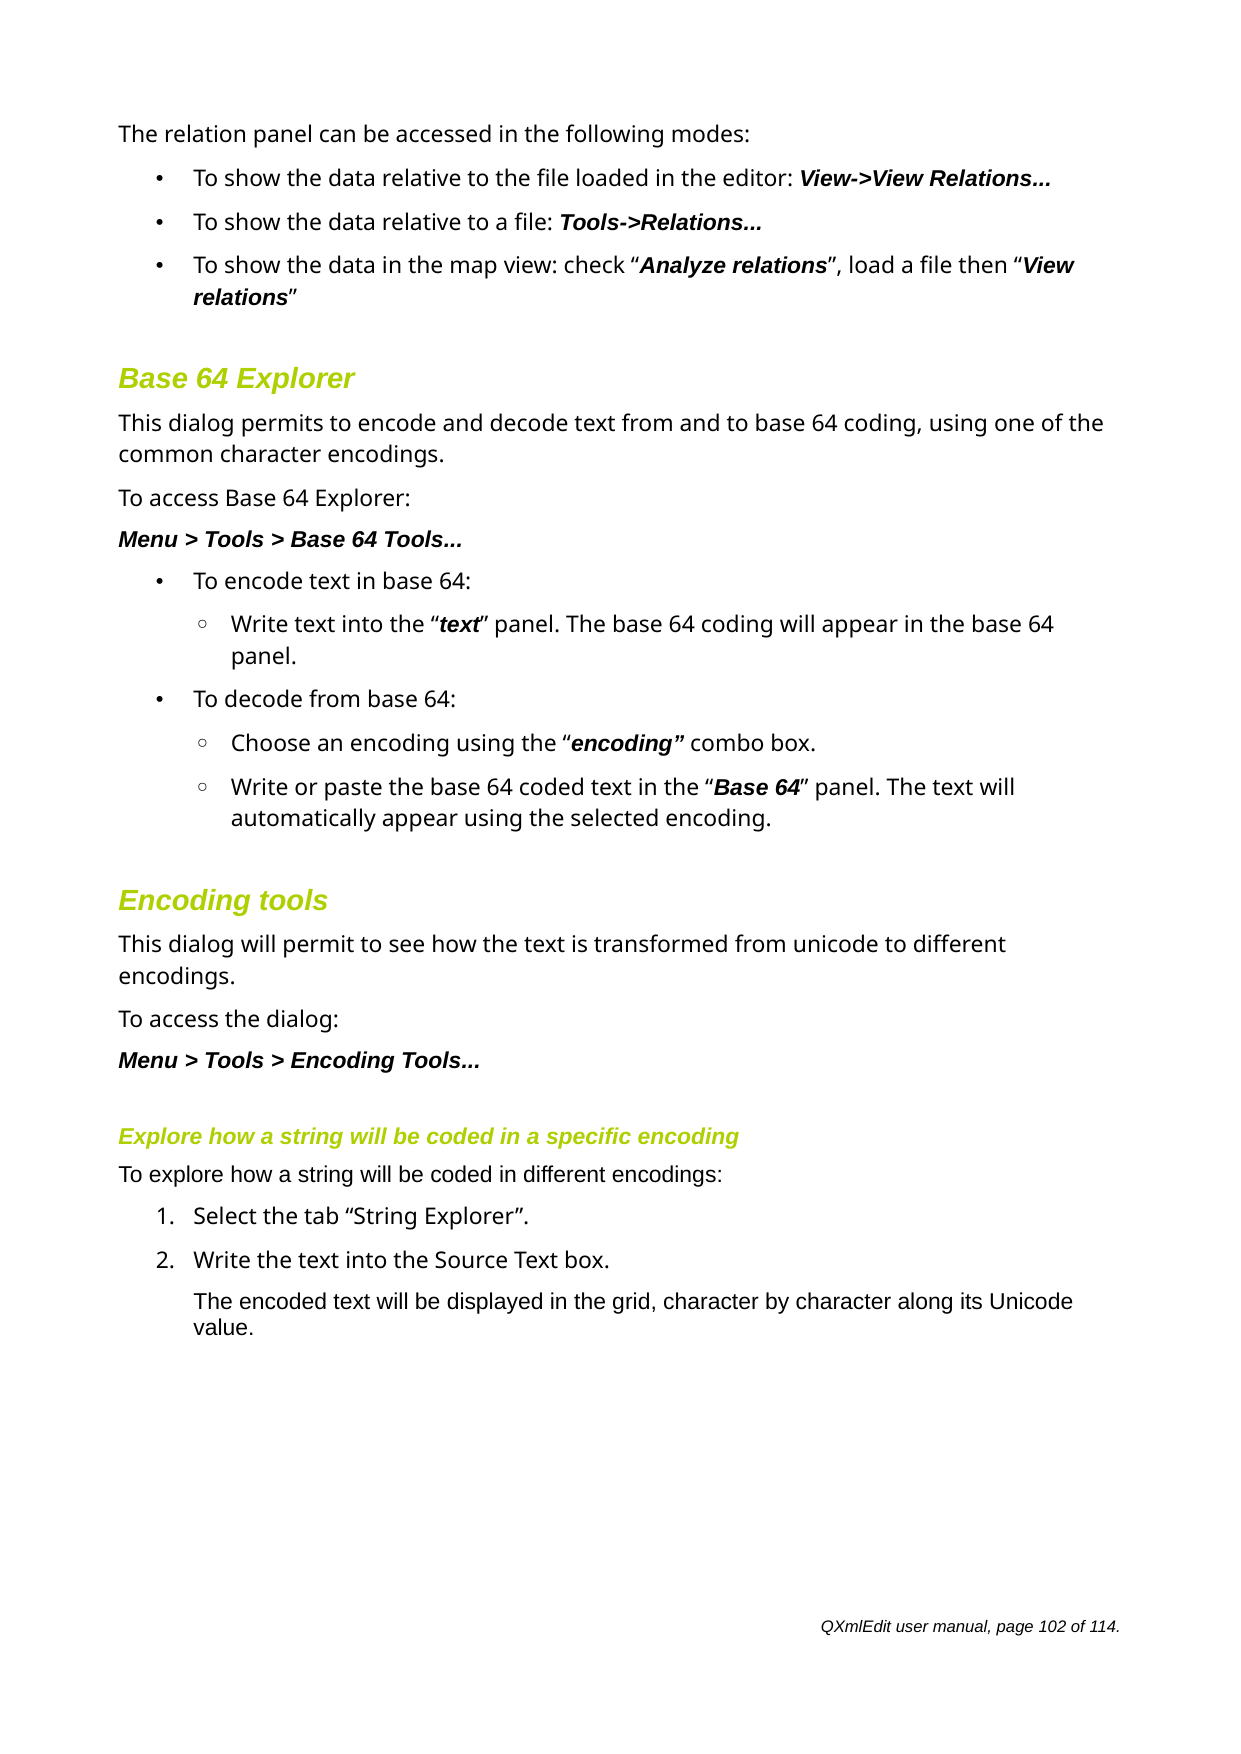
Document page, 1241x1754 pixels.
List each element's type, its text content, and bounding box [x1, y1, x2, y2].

list To encode text in base 64: [156, 564, 1122, 596]
list To show the data in the map view: check “Analyze relations”, load a file then “View relations” [156, 249, 1122, 312]
list To show the data relative to a file: Tools->Relations... [156, 206, 1122, 237]
list Write text into the “text” panel. The base 64 coding will appear in the base 64 panel. [193, 608, 1122, 671]
text This dialog will permit to see how the text is transformed from unicode to different encodings. [118, 928, 1122, 991]
list Write or paste the base 64 coded text in the “Base 64” panel. The text will automatically appear using the selected encoding. [193, 771, 1122, 833]
subtitle Explore how a string will be coded in a specific encoding [118, 1123, 1122, 1149]
list The encoded text will be displayed in the grid, character by character along its Unicode value. [156, 1288, 1122, 1341]
text To access Base 64 Explorer: [118, 482, 1122, 513]
list To decode from base 64: [156, 683, 1122, 714]
text Menu > Tools > Base 64 Tools... [118, 526, 1122, 552]
list Write the text into the Source Text box. [156, 1244, 1122, 1275]
text The relation panel can be accessed in the following modes: [118, 118, 1122, 149]
text To explore how a string will be coded in different encodings: [118, 1161, 1122, 1188]
list Choose an encoding using the “encoding” combo box. [193, 727, 1122, 758]
text This dialog permits to encode and decode text from and to base 64 coding, using one of the common character encodings. [118, 407, 1122, 469]
list Select the tab “String Explorer”. [156, 1200, 1122, 1232]
list To show the data relative to the file loaded in the editor: View->View Relations... [156, 162, 1122, 193]
subtitle Encoding tools [118, 882, 1122, 916]
subtitle Base 64 Explorer [118, 361, 1122, 394]
text Menu > Tools > Encoding Tools... [118, 1047, 1122, 1073]
text To access the dialog: [118, 1003, 1122, 1035]
